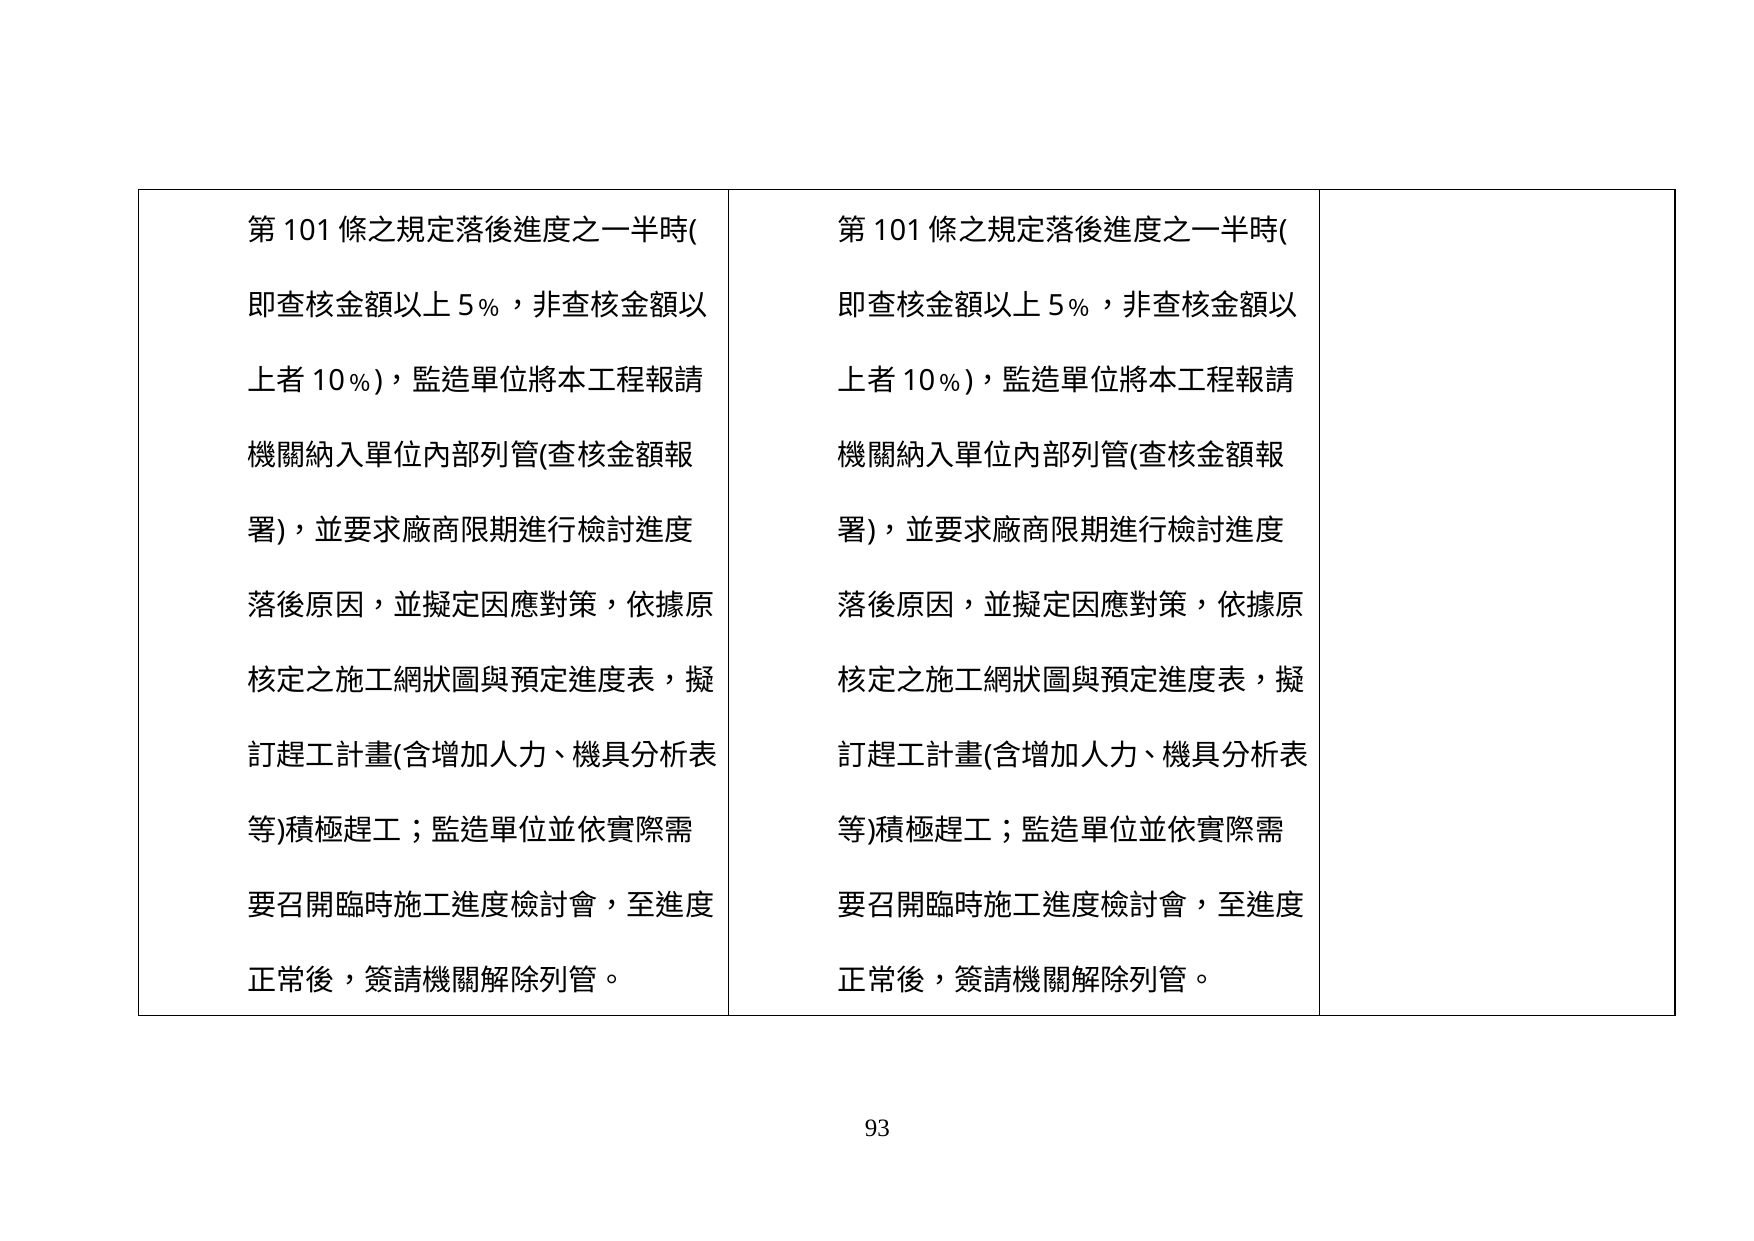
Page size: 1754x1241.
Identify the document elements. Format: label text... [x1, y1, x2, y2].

table_cell [1320, 190, 1674, 1015]
table_cell 第101條之規定落後進度之一半時(即查核金額以上5﹪，非查核金額以上者10﹪)，監造單位將本工程報請機關納入單位內部列管(查核金額報署)，並要求廠商限期進行檢討進度落後原因，並擬定因應對策，依據原核定之施工網狀圖與預定進度表，擬訂趕工計畫(含增加人力、機具分析表等)積極趕工；監造單位並依實際需要召開臨時施工進度檢討會，至進度正常後，簽請機關解除列管。 [729, 190, 1319, 1015]
table_cell 第101條之規定落後進度之一半時(即查核金額以上5﹪，非查核金額以上者10﹪)，監造單位將本工程報請機關納入單位內部列管(查核金額報署)，並要求廠商限期進行檢討進度落後原因，並擬定因應對策，依據原核定之施工網狀圖與預定進度表，擬訂趕工計畫(含增加人力、機具分析表等)積極趕工；監造單位並依實際需要召開臨時施工進度檢討會，至進度正常後，簽請機關解除列管。 [139, 190, 728, 1015]
